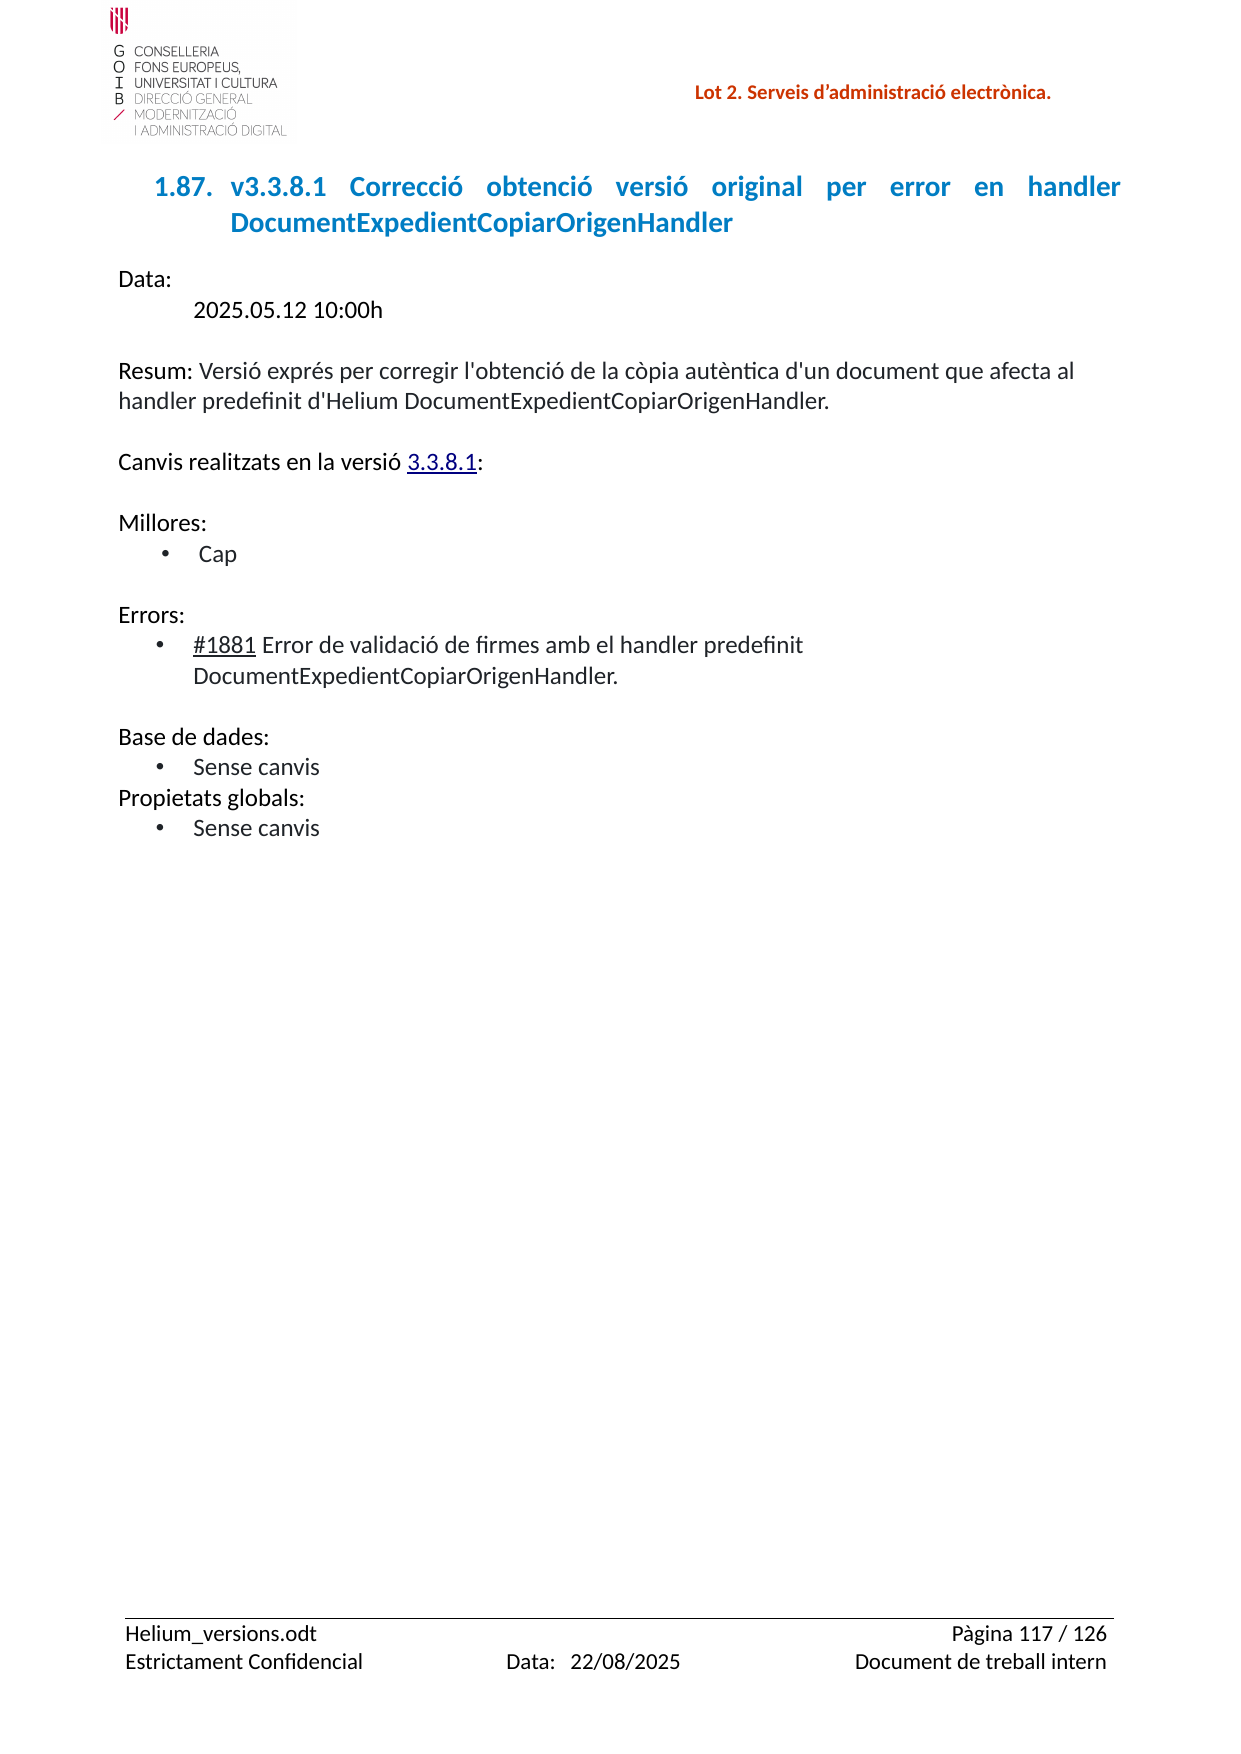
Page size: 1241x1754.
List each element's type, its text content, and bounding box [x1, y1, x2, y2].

text Data: [118, 263, 1122, 294]
text Errors: [118, 599, 1122, 629]
list Sense canvis [156, 813, 1122, 843]
text Millores: [118, 507, 1122, 538]
list Cap [161, 538, 1122, 568]
text Resum: Versió exprés per corregir l'obtenció de la còpia autèntica d'un document que afecta al handler predefinit d'Helium DocumentExpedientCopiarOrigenHandler. [118, 355, 1122, 416]
text Canvis realitzats en la versió 3.3.8.1: [118, 446, 1122, 477]
picture [100, 0, 297, 144]
list #1881 Error de validació de firmes amb el handler predefinit DocumentExpedientCopiarOrigenHandler. [156, 629, 1122, 691]
list Sense canvis [156, 752, 1122, 782]
text 2025.05.12 10:00h [118, 294, 1122, 324]
text Base de dades: [118, 721, 1122, 752]
text Propietats globals: [118, 782, 1122, 813]
subtitle v3.3.8.1 Correcció obtenció versió original per error en handler DocumentExpedientCopiarOrigenHandler [153, 168, 1122, 239]
